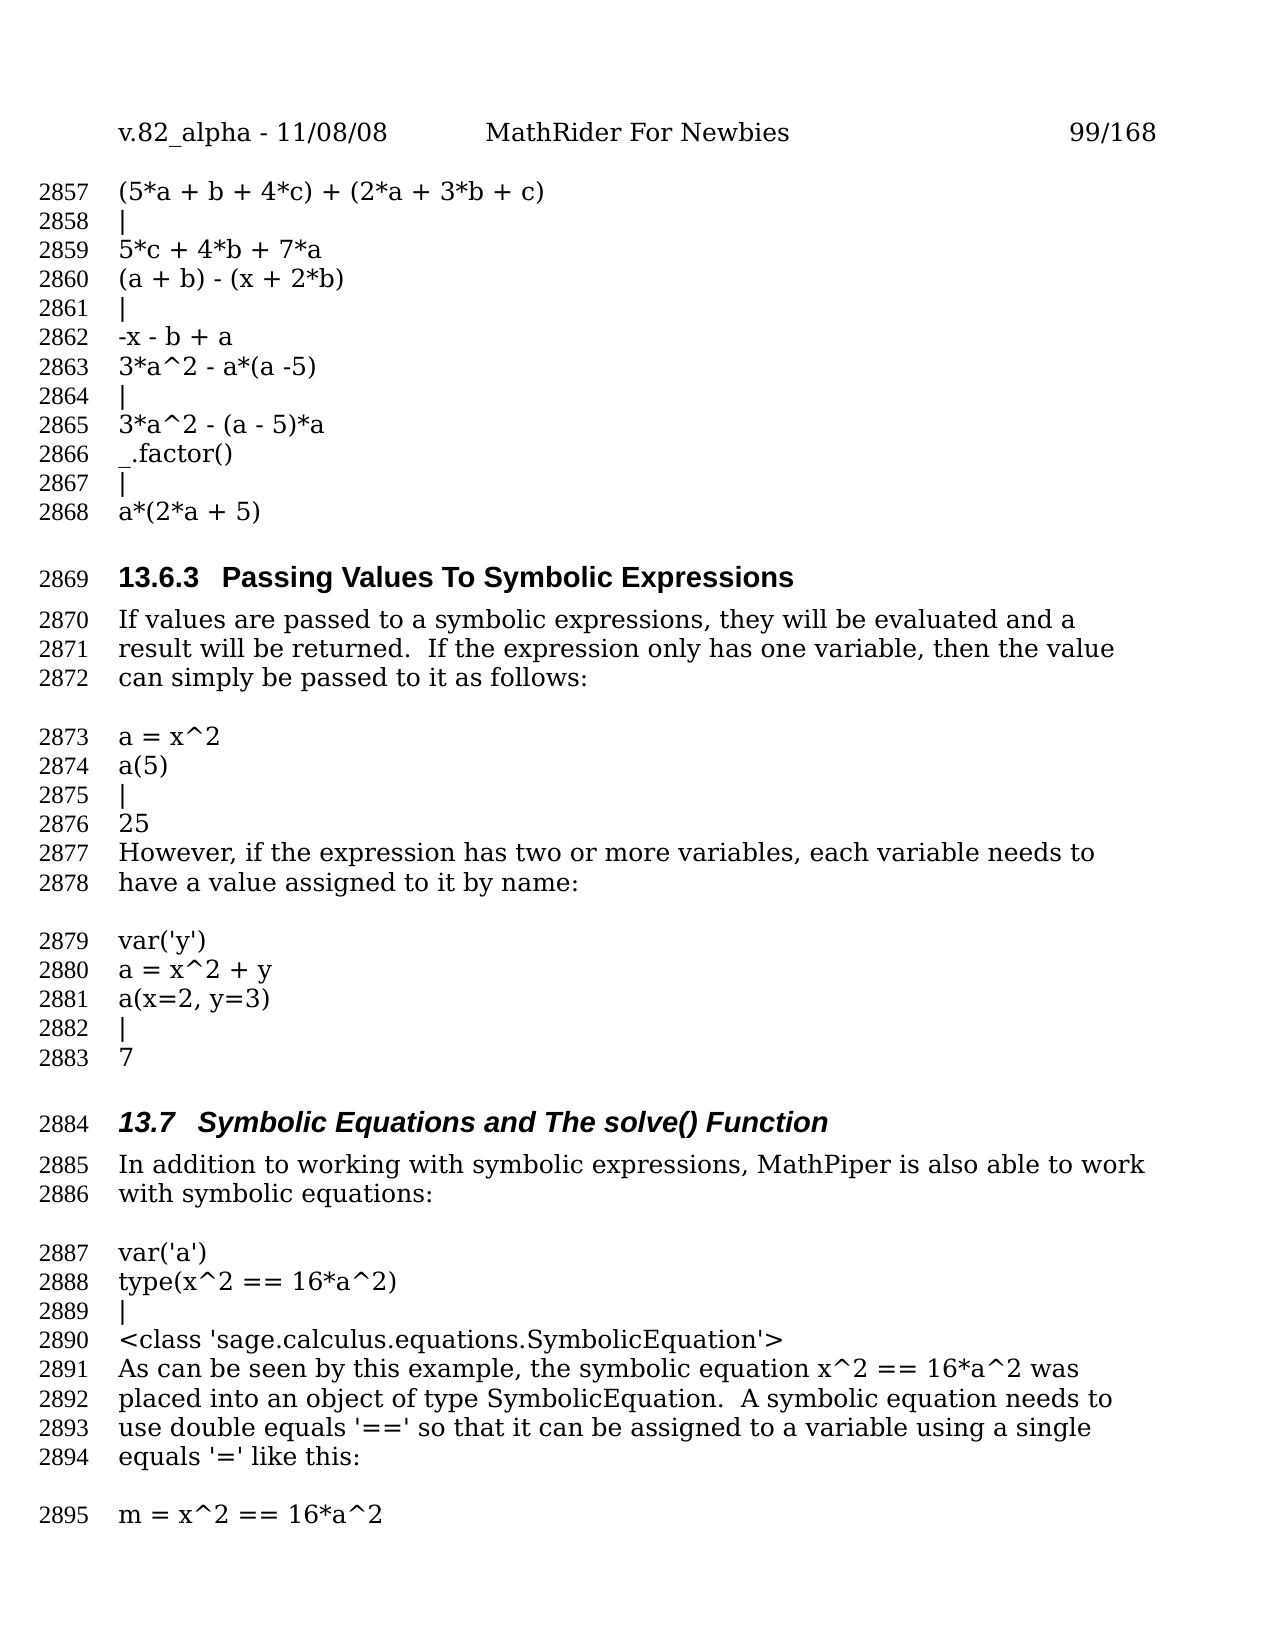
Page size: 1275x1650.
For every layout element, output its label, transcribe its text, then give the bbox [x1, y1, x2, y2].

text (a + b) - (x + 2*b) [118, 264, 1157, 293]
text 5*c + 4*b + 7*a [118, 235, 1157, 264]
text var('a') [118, 1238, 1157, 1267]
text 7 [118, 1043, 1157, 1072]
text If values are passed to a symbolic expressions, they will be evaluated and a result will be returned. If the expression only has one variable, then the value can simply be passed to it as follows: [118, 605, 1157, 693]
text type(x^2 == 16*a^2) [118, 1267, 1157, 1296]
text 3*a^2 - (a - 5)*a [118, 410, 1157, 439]
text a*(2*a + 5) [118, 498, 1157, 527]
text | [118, 293, 1157, 323]
text | [118, 206, 1157, 235]
text | [118, 780, 1157, 809]
text As can be seen by this example, the symbolic equation x^2 == 16*a^2 was placed into an object of type SymbolicEquation. A symbolic equation needs to use double equals '==' so that it can be assigned to a variable using a single equals '=' like this: [118, 1355, 1157, 1471]
text (5*a + b + 4*c) + (2*a + 3*b + c) [118, 177, 1157, 206]
subtitle Passing Values To Symbolic Expressions [118, 560, 1157, 593]
text | [118, 1296, 1157, 1326]
text m = x^2 == 16*a^2 [118, 1501, 1157, 1530]
text 25 [118, 809, 1157, 839]
text a(5) [118, 751, 1157, 780]
text -x - b + a [118, 323, 1157, 352]
text a(x=2, y=3) [118, 984, 1157, 1014]
text However, if the expression has two or more variables, each variable needs to have a value assigned to it by name: [118, 839, 1157, 897]
text | [118, 381, 1157, 410]
subtitle Symbolic Equations and The solve() Function [118, 1105, 1157, 1138]
text 3*a^2 - a*(a -5) [118, 352, 1157, 381]
text a = x^2 [118, 722, 1157, 751]
text _.factor() [118, 439, 1157, 468]
text var('y') [118, 926, 1157, 955]
text | [118, 468, 1157, 498]
text In addition to working with symbolic expressions, MathPiper is also able to work with symbolic equations: [118, 1151, 1157, 1209]
text | [118, 1014, 1157, 1043]
text a = x^2 + y [118, 955, 1157, 984]
text <class 'sage.calculus.equations.SymbolicEquation'> [118, 1326, 1157, 1355]
